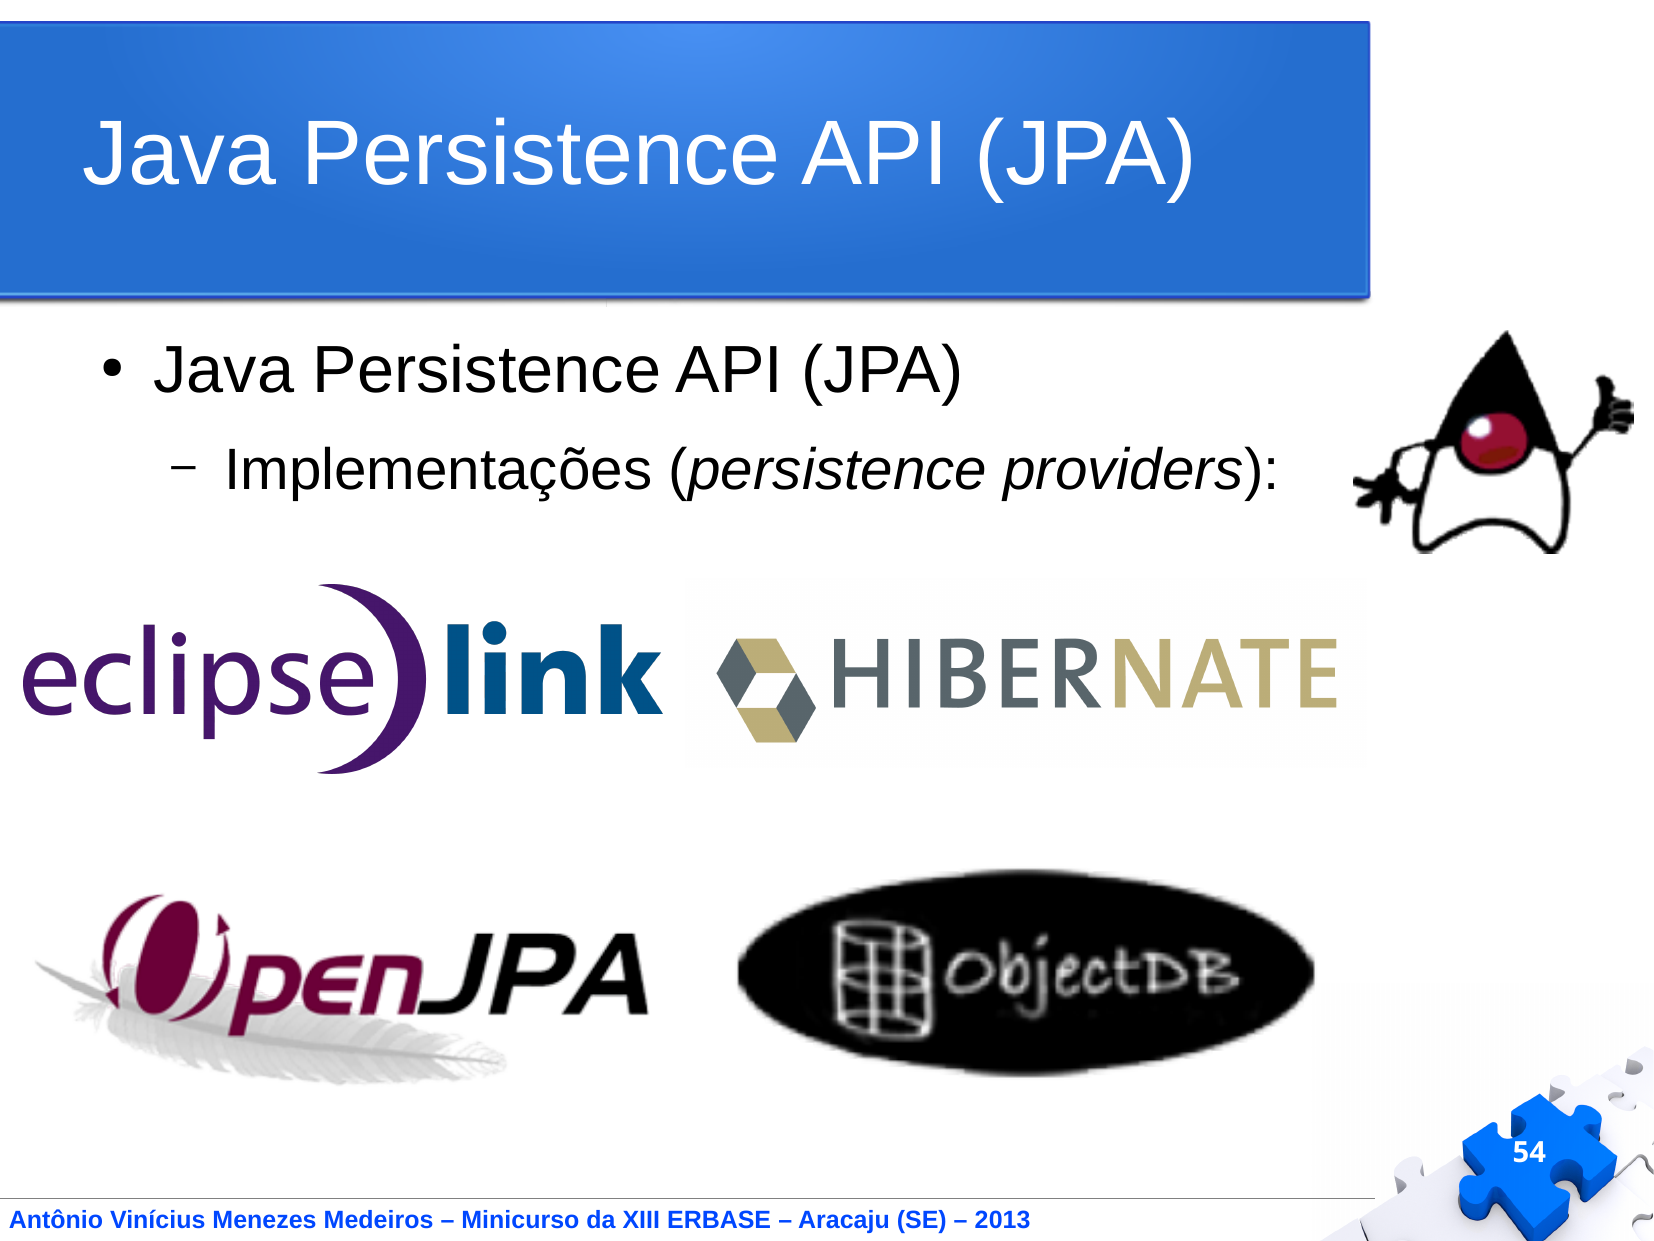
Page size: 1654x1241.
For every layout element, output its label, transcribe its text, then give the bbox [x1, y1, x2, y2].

picture [1311, 983, 1654, 1241]
picture [1353, 330, 1634, 554]
title Java Persistence API (JPA) [82, 49, 1323, 257]
picture [731, 862, 1323, 1086]
list Java Persistence API (JPA) Implementações (persistence providers): [82, 332, 1356, 1182]
picture [0, 21, 1375, 307]
picture [25, 885, 662, 1091]
picture [23, 584, 663, 774]
picture [685, 578, 1367, 768]
